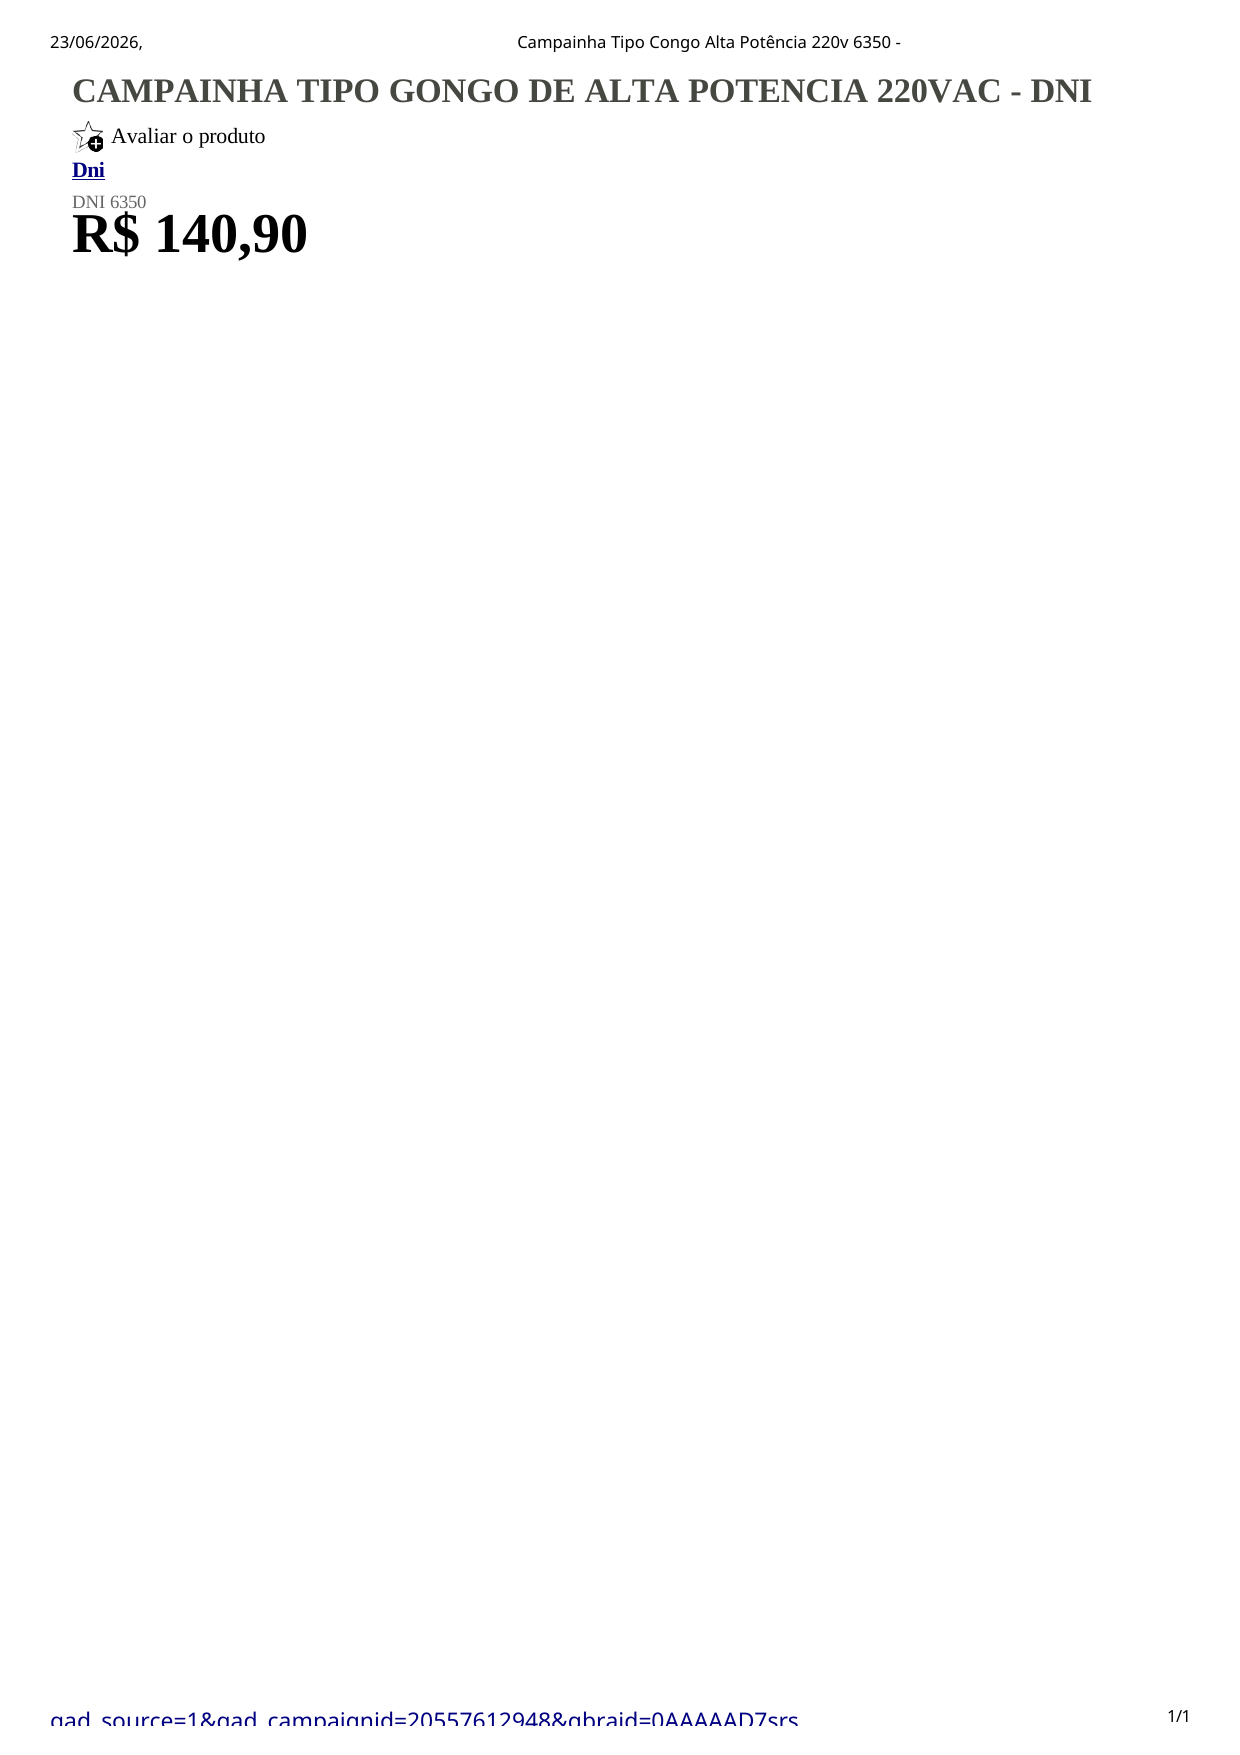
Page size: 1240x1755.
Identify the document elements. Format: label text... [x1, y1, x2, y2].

subtitle CAMPAINHA TIPO GONGO DE ALTA POTENCIA 220VAC - DNI [72, 71, 1195, 110]
text DNI 6350 [72, 192, 147, 213]
text Avaliar o produto [111, 123, 1195, 148]
text R$ 140,90 [72, 200, 1195, 265]
text Dni [72, 157, 1195, 182]
